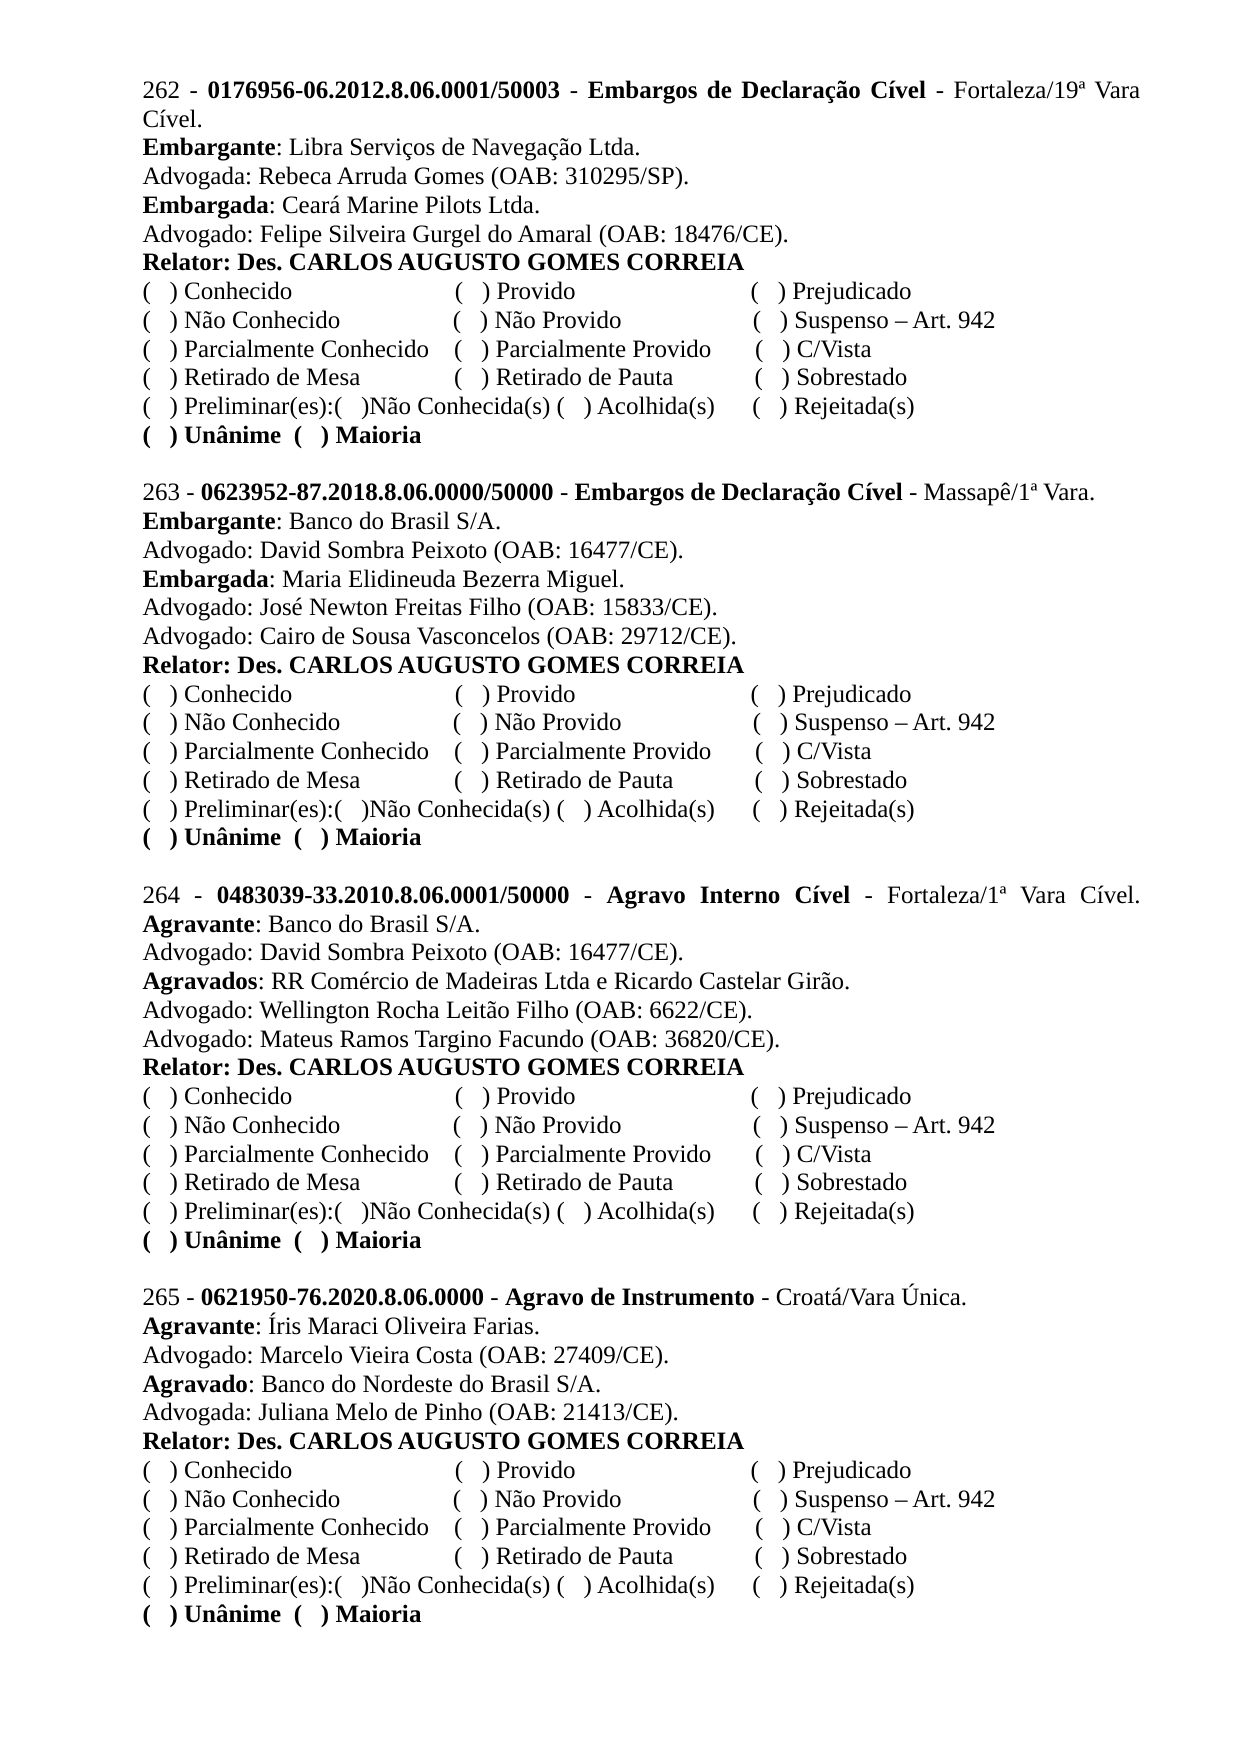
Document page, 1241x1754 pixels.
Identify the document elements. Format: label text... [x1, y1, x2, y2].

text ( ) Conhecido ( ) Provido ( ) Prejudicado [142, 1081, 1141, 1110]
text ( ) Não Conhecido ( ) Não Provido ( ) Suspenso – Art. 942 [142, 707, 1158, 736]
text ( ) Retirado de Mesa ( ) Retirado de Pauta ( ) Sobrestado [142, 765, 1158, 794]
text ( ) Preliminar(es):( )Não Conhecida(s) ( ) Acolhida(s) ( ) Rejeitada(s) [142, 1196, 1158, 1225]
text ( ) Unânime ( ) Maioria [142, 420, 1158, 449]
text Relator: Des. CARLOS AUGUSTO GOMES CORREIA [142, 650, 1141, 679]
text ( ) Conhecido ( ) Provido ( ) Prejudicado [142, 1455, 1141, 1484]
text Relator: Des. CARLOS AUGUSTO GOMES CORREIA [142, 1426, 1141, 1455]
text ( ) Unânime ( ) Maioria [142, 1599, 1158, 1627]
text ( ) Unânime ( ) Maioria [142, 822, 1158, 851]
text ( ) Preliminar(es):( )Não Conhecida(s) ( ) Acolhida(s) ( ) Rejeitada(s) [142, 1570, 1158, 1599]
text ( ) Parcialmente Conhecido ( ) Parcialmente Provido ( ) C/Vista [142, 736, 1158, 765]
text Embargante: Libra Serviços de Navegação Ltda. [142, 132, 1141, 161]
text 264 - 0483039-33.2010.8.06.0001/50000 - Agravo Interno Cível - Fortaleza/1ª Vara Cível. Agravante: Banco do Brasil S/A. [142, 880, 1141, 937]
text Advogado: David Sombra Peixoto (OAB: 16477/CE). [142, 535, 1141, 564]
text Advogado: Cairo de Sousa Vasconcelos (OAB: 29712/CE). [142, 621, 1141, 650]
text ( ) Não Conhecido ( ) Não Provido ( ) Suspenso – Art. 942 [142, 1110, 1158, 1139]
text Embargada: Maria Elidineuda Bezerra Miguel. [142, 564, 1141, 592]
text Relator: Des. CARLOS AUGUSTO GOMES CORREIA [142, 247, 1141, 276]
text 263 - 0623952-87.2018.8.06.0000/50000 - Embargos de Declaração Cível - Massapê/1ª Vara. [142, 477, 1141, 506]
text Advogado: Mateus Ramos Targino Facundo (OAB: 36820/CE). [142, 1024, 1141, 1052]
text 262 - 0176956-06.2012.8.06.0001/50003 - Embargos de Declaração Cível - Fortaleza/19ª Vara Cível. [142, 75, 1141, 132]
text Agravante: Íris Maraci Oliveira Farias. [142, 1311, 1141, 1340]
text Advogado: Wellington Rocha Leitão Filho (OAB: 6622/CE). [142, 995, 1141, 1024]
text Agravados: RR Comércio de Madeiras Ltda e Ricardo Castelar Girão. [142, 966, 1141, 995]
text ( ) Conhecido ( ) Provido ( ) Prejudicado [142, 679, 1141, 707]
text Embargada: Ceará Marine Pilots Ltda. [142, 190, 1141, 219]
text ( ) Parcialmente Conhecido ( ) Parcialmente Provido ( ) C/Vista [142, 1512, 1158, 1541]
text Embargante: Banco do Brasil S/A. [142, 506, 1141, 535]
text Advogado: Felipe Silveira Gurgel do Amaral (OAB: 18476/CE). [142, 219, 1141, 247]
text ( ) Retirado de Mesa ( ) Retirado de Pauta ( ) Sobrestado [142, 1167, 1158, 1196]
text Advogada: Rebeca Arruda Gomes (OAB: 310295/SP). [142, 161, 1141, 190]
text Advogado: David Sombra Peixoto (OAB: 16477/CE). [142, 937, 1141, 966]
text ( ) Não Conhecido ( ) Não Provido ( ) Suspenso – Art. 942 [142, 1484, 1158, 1512]
text ( ) Preliminar(es):( )Não Conhecida(s) ( ) Acolhida(s) ( ) Rejeitada(s) [142, 391, 1158, 420]
text 265 - 0621950-76.2020.8.06.0000 - Agravo de Instrumento - Croatá/Vara Única. [142, 1282, 1141, 1311]
text ( ) Parcialmente Conhecido ( ) Parcialmente Provido ( ) C/Vista [142, 1139, 1158, 1167]
text ( ) Retirado de Mesa ( ) Retirado de Pauta ( ) Sobrestado [142, 362, 1158, 391]
text Agravado: Banco do Nordeste do Brasil S/A. [142, 1369, 1141, 1397]
text ( ) Parcialmente Conhecido ( ) Parcialmente Provido ( ) C/Vista [142, 334, 1158, 362]
text ( ) Preliminar(es):( )Não Conhecida(s) ( ) Acolhida(s) ( ) Rejeitada(s) [142, 794, 1158, 822]
text Advogada: Juliana Melo de Pinho (OAB: 21413/CE). [142, 1397, 1141, 1426]
text Advogado: José Newton Freitas Filho (OAB: 15833/CE). [142, 592, 1141, 621]
text Relator: Des. CARLOS AUGUSTO GOMES CORREIA [142, 1052, 1141, 1081]
text ( ) Unânime ( ) Maioria [142, 1225, 1158, 1254]
text ( ) Não Conhecido ( ) Não Provido ( ) Suspenso – Art. 942 [142, 305, 1158, 334]
text ( ) Retirado de Mesa ( ) Retirado de Pauta ( ) Sobrestado [142, 1541, 1158, 1570]
text Advogado: Marcelo Vieira Costa (OAB: 27409/CE). [142, 1340, 1141, 1369]
text ( ) Conhecido ( ) Provido ( ) Prejudicado [142, 276, 1141, 305]
